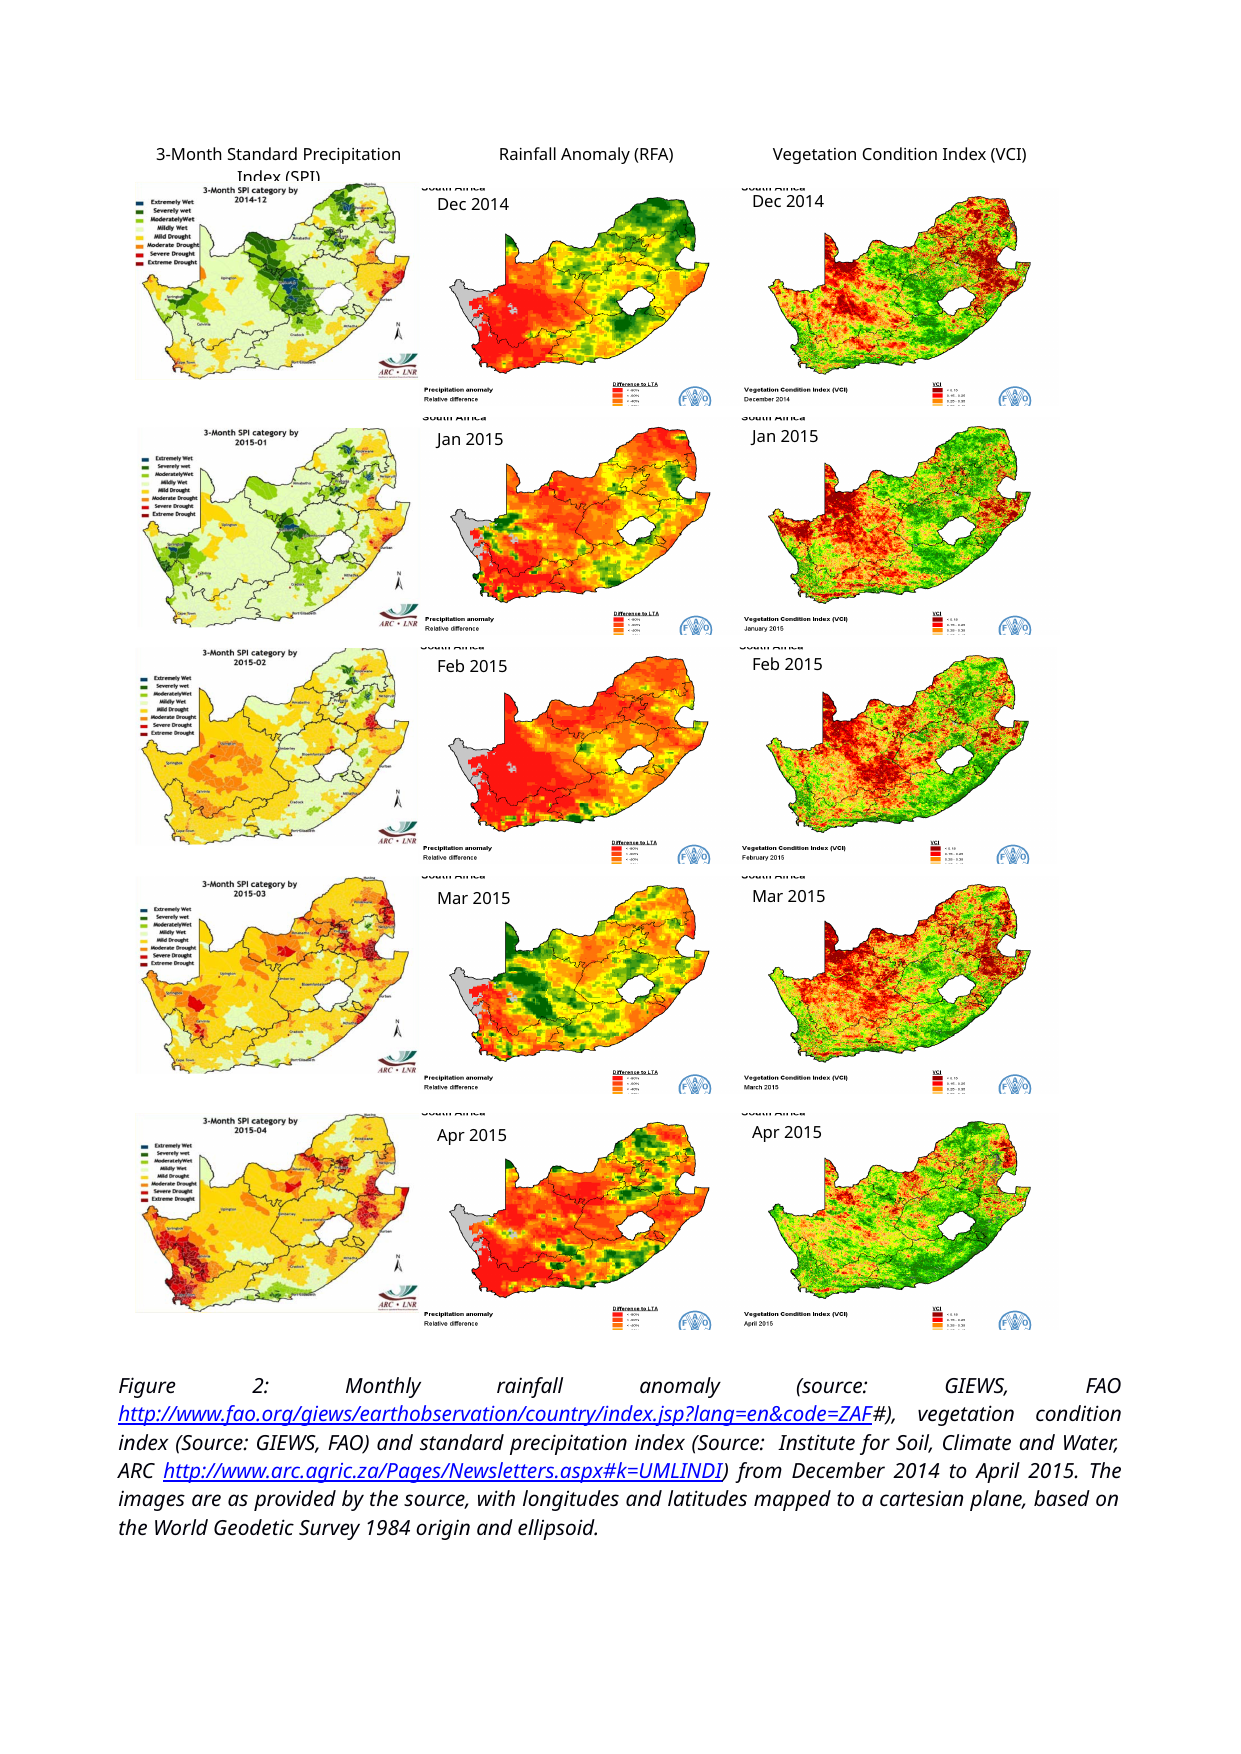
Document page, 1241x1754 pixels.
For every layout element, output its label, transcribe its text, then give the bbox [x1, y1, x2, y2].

picture [135, 876, 1059, 1094]
picture [137, 417, 1060, 635]
picture [135, 181, 1059, 406]
picture [135, 1113, 1059, 1330]
text Figure 2: Monthly rainfall anomaly (source: GIEWS, FAO http://www.fao.org/giews/earthobservation/country/index.jsp?lang=en&code=ZAF#), vegetation condition index (Source: GIEWS, FAO) and standard precipitation index (Source: Institute for Soil, Climate and Water, ARC http://www.arc.agric.za/Pages/Newsletters.aspx#k=UMLINDI) from December 2014 to April 2015. The images are as provided by the source, with longitudes and latitudes mapped to a cartesian plane, based on the World Geodetic Survey 1984 origin and ellipsoid. [118, 1342, 1122, 1541]
picture [135, 647, 1057, 864]
